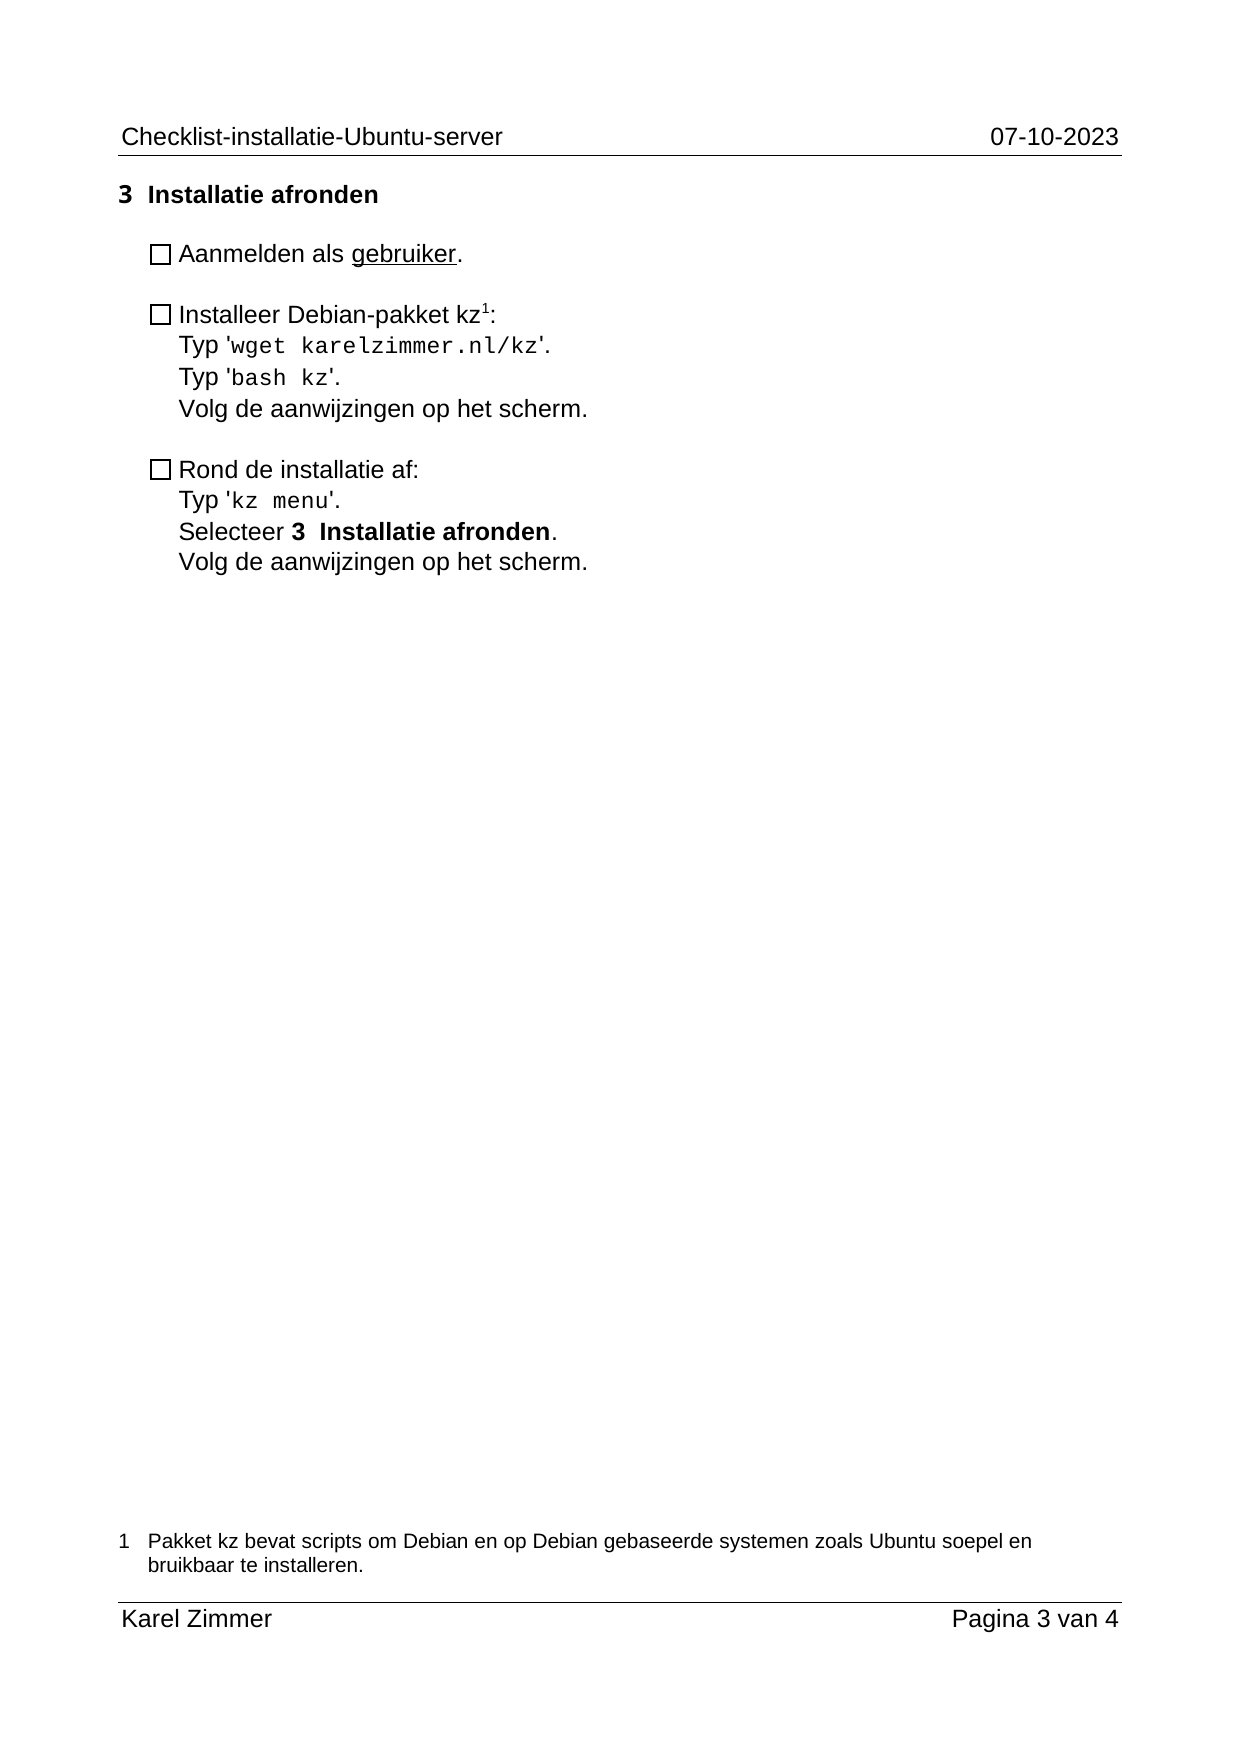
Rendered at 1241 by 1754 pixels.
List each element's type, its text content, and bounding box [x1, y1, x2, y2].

table_cell [142, 300, 177, 330]
list Installatie afronden [118, 177, 1122, 211]
table_header [142, 239, 177, 269]
table_cell Typ 'wget karelzimmer.nl/kz'. [177, 330, 1122, 362]
table_cell [142, 269, 177, 300]
table_cell [118, 269, 142, 300]
table_cell Selecteer 3 Installatie afronden. [177, 517, 1122, 547]
table_cell [142, 394, 177, 424]
table_cell [142, 362, 177, 394]
table_cell [177, 424, 1122, 454]
table_cell Rond de installatie af: [177, 454, 1122, 485]
table_cell Typ 'bash kz'. [177, 362, 1122, 394]
table_cell [118, 394, 142, 424]
table_cell Volg de aanwijzingen op het scherm. [177, 394, 1122, 424]
table_cell [118, 330, 142, 362]
table_cell [142, 547, 177, 577]
table_cell [142, 330, 177, 362]
table_header Aanmelden als gebruiker. [177, 239, 1122, 269]
table_cell [118, 485, 142, 517]
table_cell Typ 'kz menu'. [177, 485, 1122, 517]
table_cell [118, 424, 142, 454]
table_cell Installeer Debian-pakket kz: [177, 300, 1122, 330]
table_cell [142, 485, 177, 517]
table_cell [118, 454, 142, 485]
table_cell [118, 300, 142, 330]
table_cell Volg de aanwijzingen op het scherm. [177, 547, 1122, 577]
table_cell [118, 517, 142, 547]
table_cell [177, 269, 1122, 300]
table_cell [118, 362, 142, 394]
table_header [118, 239, 142, 269]
table_cell [142, 517, 177, 547]
table_cell [142, 454, 177, 485]
table_cell [142, 424, 177, 454]
table_cell [118, 547, 142, 577]
